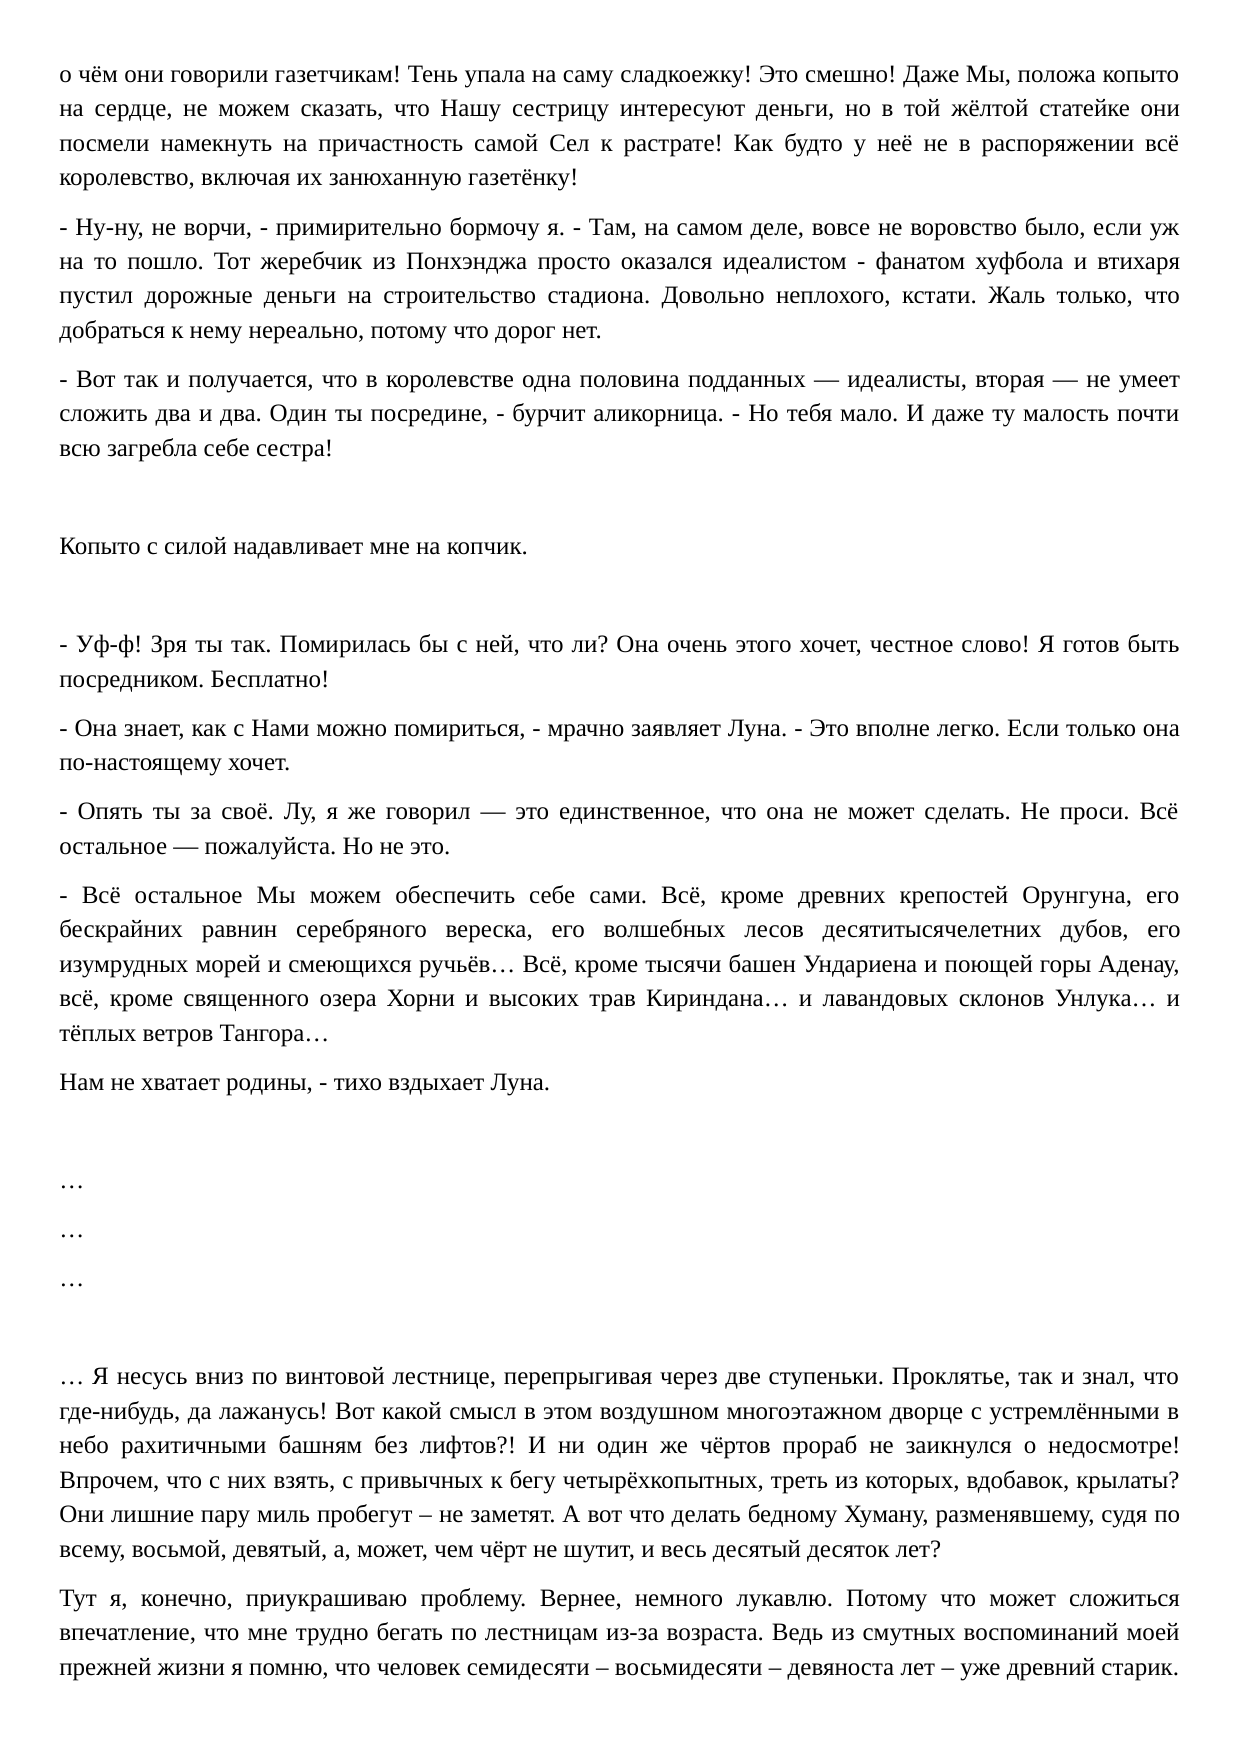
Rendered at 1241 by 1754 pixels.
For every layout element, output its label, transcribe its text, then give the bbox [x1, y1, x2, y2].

text … [59, 1263, 1181, 1292]
text Тут я, конечно, приукрашиваю проблему. Вернее, немного лукавлю. Потому что может сложиться впечатление, что мне трудно бегать по лестницам из-за возраста. Ведь из смутных воспоминаний моей прежней жизни я помню, что человек семидесяти – восьмидесяти – девяноста лет – уже древний старик. [59, 1583, 1181, 1680]
text … Я несусь вниз по винтовой лестнице, перепрыгивая через две ступеньки. Проклятье, так и знал, что где-нибудь, да лажанусь! Вот какой смысл в этом воздушном многоэтажном дворце с устремлёнными в небо рахитичными башням без лифтов?! И ни один же чёртов прораб не заикнулся о недосмотре! Впрочем, что с них взять, с привычных к бегу четырёхкопытных, треть из которых, вдобавок, крылаты? Они лишние пару миль пробегут – не заметят. А вот что делать бедному Хуману, разменявшему, судя по всему, восьмой, девятый, а, может, чем чёрт не шутит, и весь десятый десяток лет? [59, 1361, 1181, 1562]
text Нам не хватает родины, - тихо вздыхает Луна. [59, 1067, 1181, 1096]
text - Опять ты за своё. Лу, я же говорил — это единственное, что она не может сделать. Не проси. Всё остальное — пожалуйста. Но не это. [59, 796, 1181, 859]
text - Уф-ф! Зря ты так. Помирилась бы с ней, что ли? Она очень этого хочет, честное слово! Я готов быть посредником. Бесплатно! [59, 629, 1181, 692]
text - Она знает, как с Нами можно помириться, - мрачно заявляет Луна. - Это вполне легко. Если только она по-настоящему хочет. [59, 713, 1181, 776]
text - Всё остальное Мы можем обеспечить себе сами. Всё, кроме древних крепостей Орунгуна, его бескрайних равнин серебряного вереска, его волшебных лесов десятитысячелетних дубов, его изумрудных морей и смеющихся ручьёв… Всё, кроме тысячи башен Ундариена и поющей горы Аденау, всё, кроме священного озера Хорни и высоких трав Кириндана… и лавандовых склонов Унлука… и тёплых ветров Тангора… [59, 880, 1181, 1047]
text Копыто с силой надавливает мне на копчик. [59, 531, 1181, 560]
text - Ну-ну, не ворчи, - примирительно бормочу я. - Там, на самом деле, вовсе не воровство было, если уж на то пошло. Тот жеребчик из Понхэнджа просто оказался идеалистом - фанатом хуфбола и втихаря пустил дорожные деньги на строительство стадиона. Довольно неплохого, кстати. Жаль только, что добраться к нему нереально, потому что дорог нет. [59, 212, 1181, 344]
text - Вот так и получается, что в королевстве одна половина подданных — идеалисты, вторая — не умеет сложить два и два. Один ты посредине, - бурчит аликорница. - Но тебя мало. И даже ту малость почти всю загребла себе сестра! [59, 364, 1181, 462]
text о чём они говорили газетчикам! Тень упала на саму сладкоежку! Это смешно! Даже Мы, положа копыто на сердце, не можем сказать, что Нашу сестрицу интересуют деньги, но в той жёлтой статейке они посмели намекнуть на причастность самой Сел к растрате! Как будто у неё не в распоряжении всё королевство, включая их занюханную газетёнку! [59, 59, 1181, 191]
text … [59, 1214, 1181, 1243]
text … [59, 1165, 1181, 1194]
